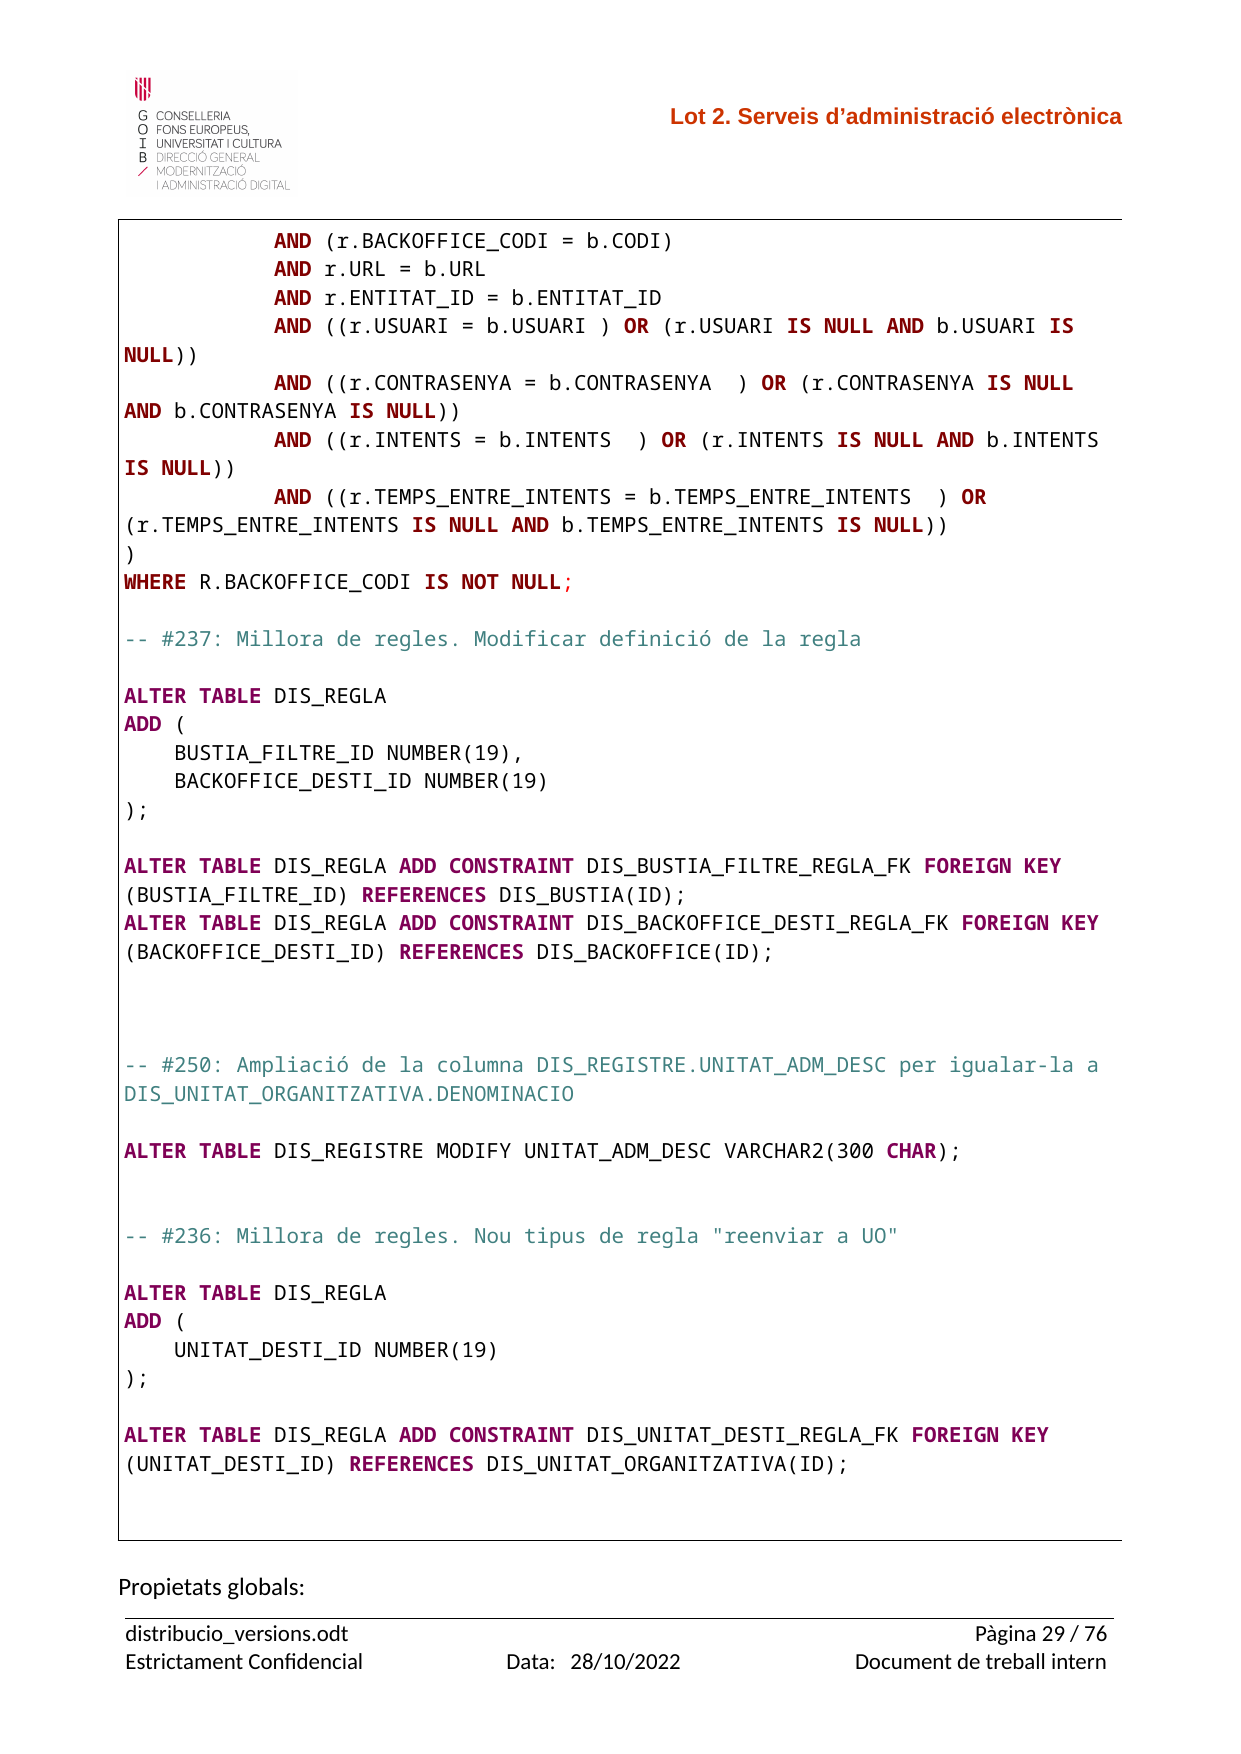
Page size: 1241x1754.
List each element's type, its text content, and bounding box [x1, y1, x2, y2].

text Propietats globals: [118, 1571, 1122, 1602]
picture [126, 70, 299, 197]
table_header AND (r.BACKOFFICE_CODI = b.CODI) AND r.URL = b.URL AND r.ENTITAT_ID = b.ENTITAT_ID AND ((r.USUARI = b.USUARI ) OR (r.USUARI IS NULL AND b.USUARI IS NULL)) AND ((r.CONTRASENYA = b.CONTRASENYA ) OR (r.CONTRASENYA IS NULL AND b.CONTRASENYA IS NULL)) AND ((r.INTENTS = b.INTENTS ) OR (r.INTENTS IS NULL AND b.INTENTS IS NULL)) AND ((r.TEMPS_ENTRE_INTENTS = b.TEMPS_ENTRE_INTENTS ) OR (r.TEMPS_ENTRE_INTENTS IS NULL AND b.TEMPS_ENTRE_INTENTS IS NULL)) ) WHERE R.BACKOFFICE_CODI IS NOT NULL; -- #237: Millora de regles. Modificar definició de la regla ALTER TABLE DIS_REGLA ADD ( BUSTIA_FILTRE_ID NUMBER(19), BACKOFFICE_DESTI_ID NUMBER(19) ); ALTER TABLE DIS_REGLA ADD CONSTRAINT DIS_BUSTIA_FILTRE_REGLA_FK FOREIGN KEY (BUSTIA_FILTRE_ID) REFERENCES DIS_BUSTIA(ID); ALTER TABLE DIS_REGLA ADD CONSTRAINT DIS_BACKOFFICE_DESTI_REGLA_FK FOREIGN KEY (BACKOFFICE_DESTI_ID) REFERENCES DIS_BACKOFFICE(ID); -- #250: Ampliació de la columna DIS_REGISTRE.UNITAT_ADM_DESC per igualar-la a DIS_UNITAT_ORGANITZATIVA.DENOMINACIO ALTER TABLE DIS_REGISTRE MODIFY UNITAT_ADM_DESC VARCHAR2(300 CHAR); -- #236: Millora de regles. Nou tipus de regla "reenviar a UO" ALTER TABLE DIS_REGLA ADD ( UNITAT_DESTI_ID NUMBER(19) ); ALTER TABLE DIS_REGLA ADD CONSTRAINT DIS_UNITAT_DESTI_REGLA_FK FOREIGN KEY (UNITAT_DESTI_ID) REFERENCES DIS_UNITAT_ORGANITZATIVA(ID); [119, 220, 1122, 1540]
